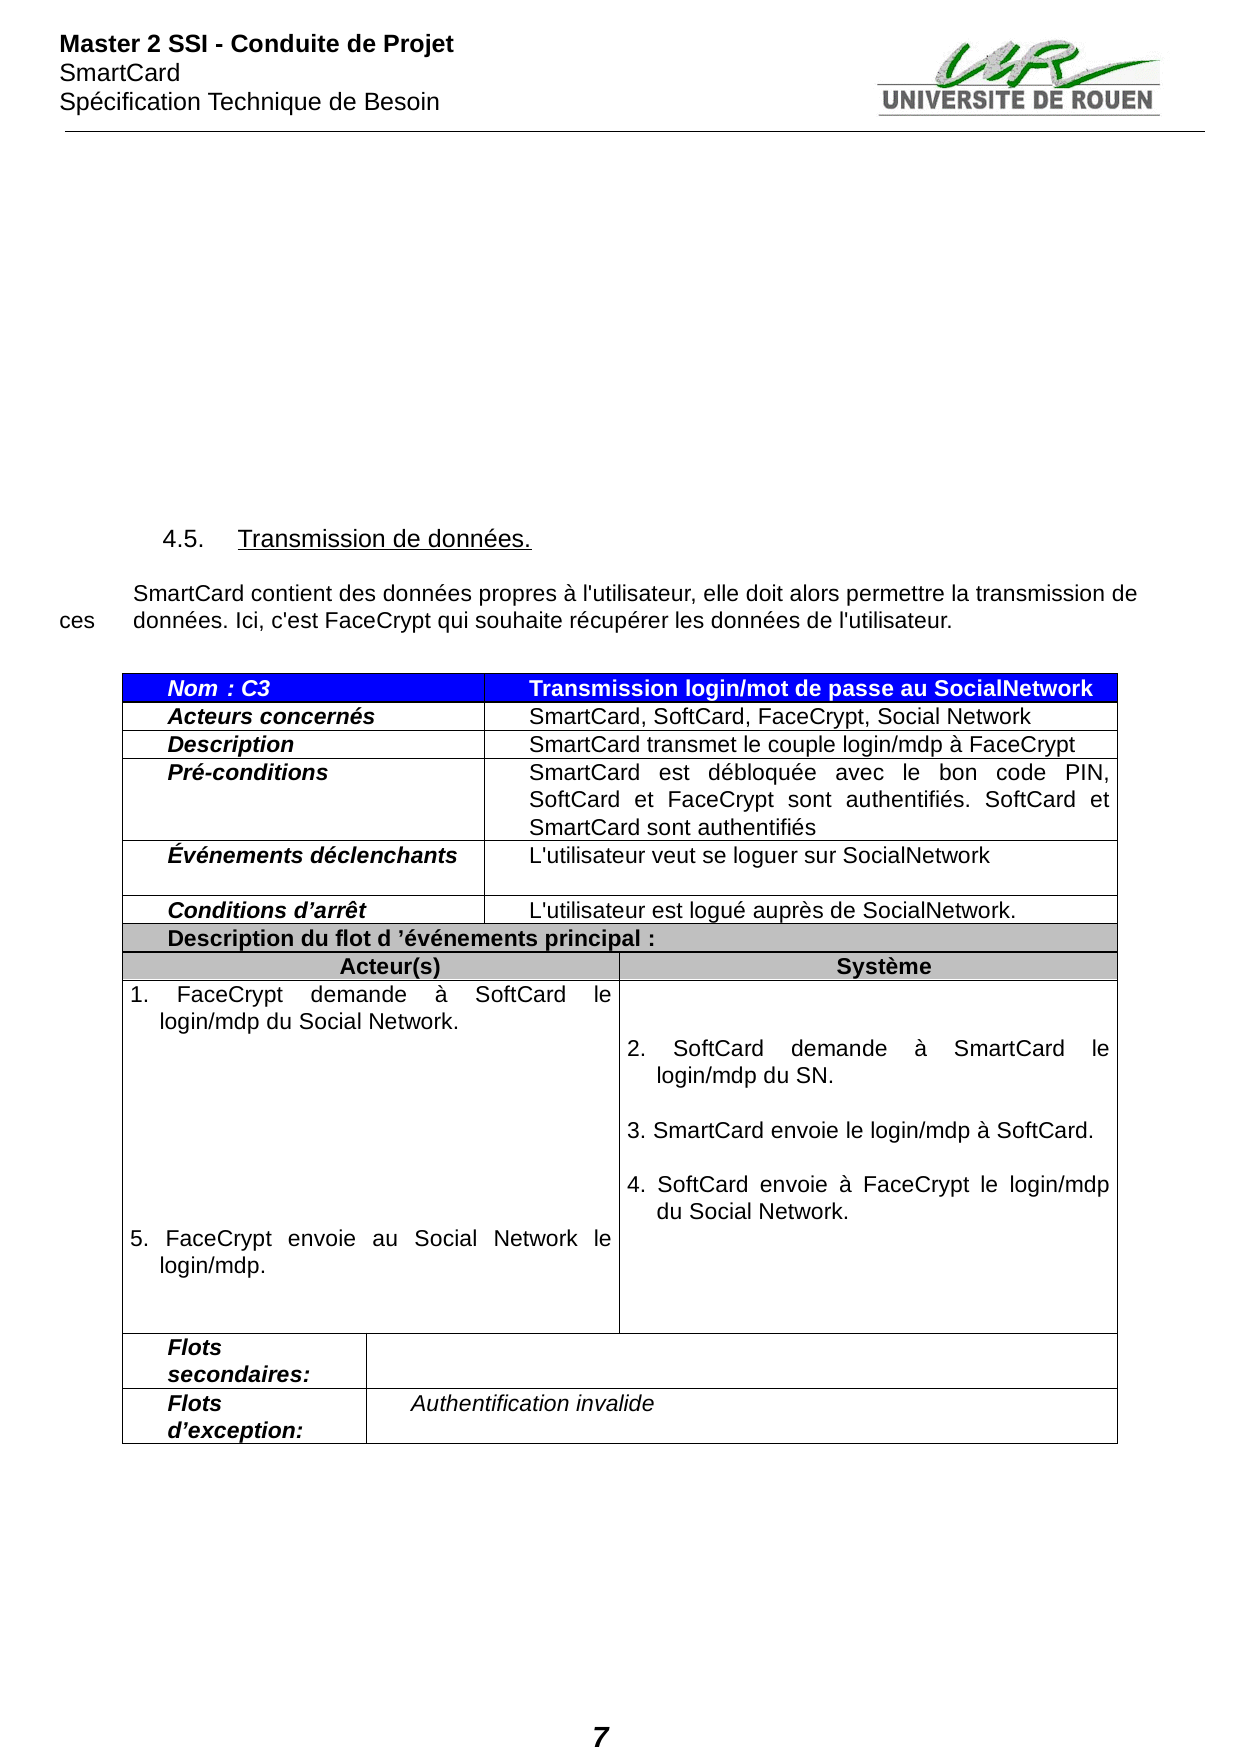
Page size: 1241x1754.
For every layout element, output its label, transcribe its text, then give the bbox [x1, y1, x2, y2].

table_cell SmartCard, SoftCard, FaceCrypt, Social Network [485, 703, 1117, 729]
table_header Nom : C3 [123, 674, 484, 701]
subtitle 4.5. Transmission de données. [162, 523, 1181, 553]
table_cell Système [620, 953, 1117, 979]
text SmartCard contient des données propres à l'utilisateur, elle doit alors permettre la transmission de ces données. Ici, c'est FaceCrypt qui souhaite récupérer les données de l'utilisateur. [59, 580, 1181, 634]
table_cell Description du flot d ’événements principal : [123, 924, 1117, 951]
table_cell Acteurs concernés [123, 703, 484, 729]
table_cell Événements déclenchants [123, 841, 484, 895]
table_cell L'utilisateur veut se loguer sur SocialNetwork [485, 841, 1117, 895]
table_cell SmartCard transmet le couple login/mdp à FaceCrypt [485, 731, 1117, 758]
table_cell L'utilisateur est logué auprès de SocialNetwork. [485, 896, 1117, 923]
table_cell Flots secondaires: [123, 1334, 366, 1388]
table_cell Description [123, 731, 484, 758]
picture [872, 32, 1170, 118]
table_cell [367, 1334, 1117, 1388]
table_cell Conditions d’arrêt [123, 896, 484, 923]
table_cell Pré-conditions [123, 759, 484, 840]
table_cell SmartCard est débloquée avec le bon code PIN, SoftCard et FaceCrypt sont authentifiés. SoftCard et SmartCard sont authentifiés [485, 759, 1117, 840]
table_cell Flots d’exception: [123, 1389, 366, 1443]
table_cell 2. SoftCard demande à SmartCard le login/mdp du SN. 3. SmartCard envoie le login/mdp à SoftCard. 4. SoftCard envoie à FaceCrypt le login/mdp du Social Network. [620, 981, 1117, 1333]
table_cell 1. FaceCrypt demande à SoftCard le login/mdp du Social Network. 5. FaceCrypt envoie au Social Network le login/mdp. [123, 981, 619, 1333]
table_cell Acteur(s) [123, 953, 619, 979]
table_cell Authentification invalide [367, 1389, 1117, 1443]
table_header Transmission login/mot de passe au SocialNetwork [485, 674, 1117, 701]
